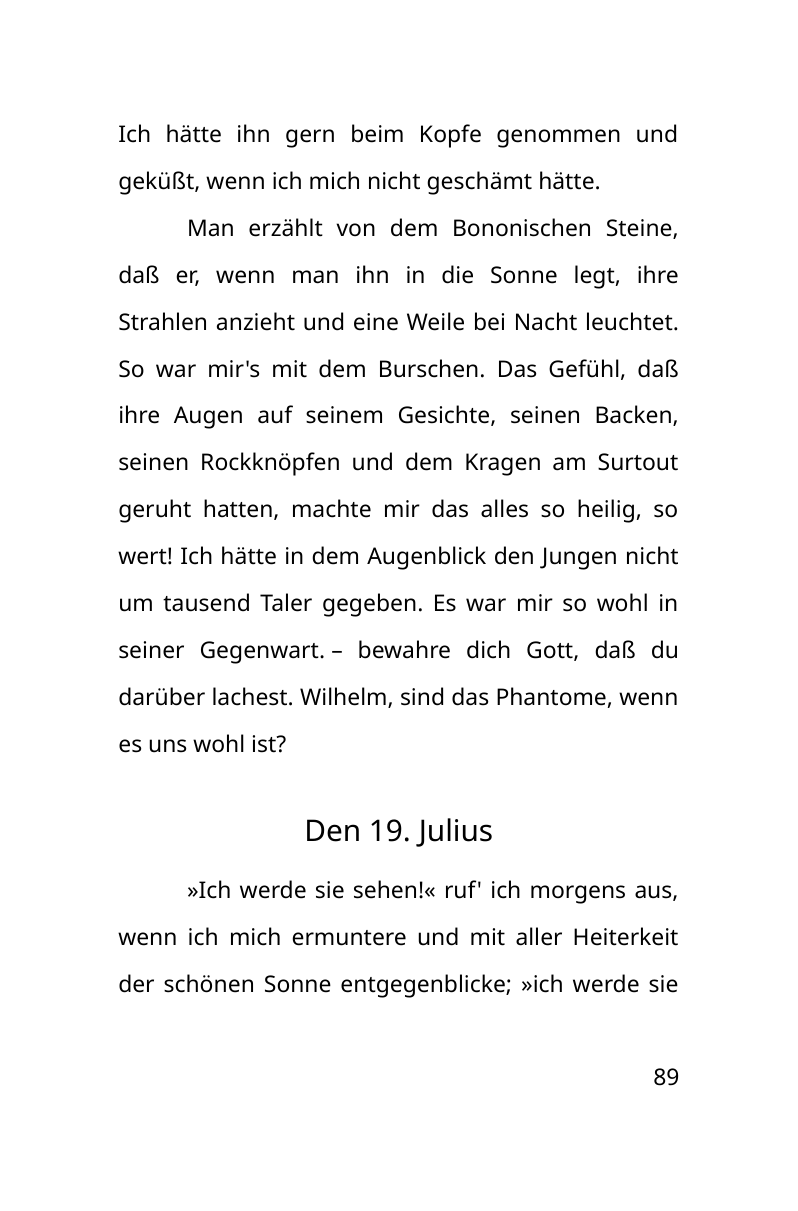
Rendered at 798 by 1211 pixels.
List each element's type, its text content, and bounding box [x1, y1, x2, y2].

text Ich hätte ihn gern beim Kopfe genommen und geküßt, wenn ich mich nicht geschämt hätte. [118, 118, 679, 196]
subtitle Den 19. Julius [118, 810, 679, 850]
text Man erzählt von dem Bononischen Steine, daß er, wenn man ihn in die Sonne legt, ihre Strahlen anzieht und eine Weile bei Nacht leuchtet. So war mir's mit dem Burschen. Das Gefühl, daß ihre Augen auf seinem Gesichte, seinen Backen, seinen Rockknöpfen und dem Kragen am Surtout geruht hatten, machte mir das alles so heilig, so wert! Ich hätte in dem Augenblick den Jungen nicht um tausend Taler gegeben. Es war mir so wohl in seiner Gegenwart. – bewahre dich Gott, daß du darüber lachest. Wilhelm, sind das Phantome, wenn es uns wohl ist? [118, 212, 679, 759]
text »Ich werde sie sehen!« ruf' ich morgens aus, wenn ich mich ermuntere und mit aller Heiterkeit der schönen Sonne entgegenblicke; »ich werde sie [118, 874, 679, 999]
